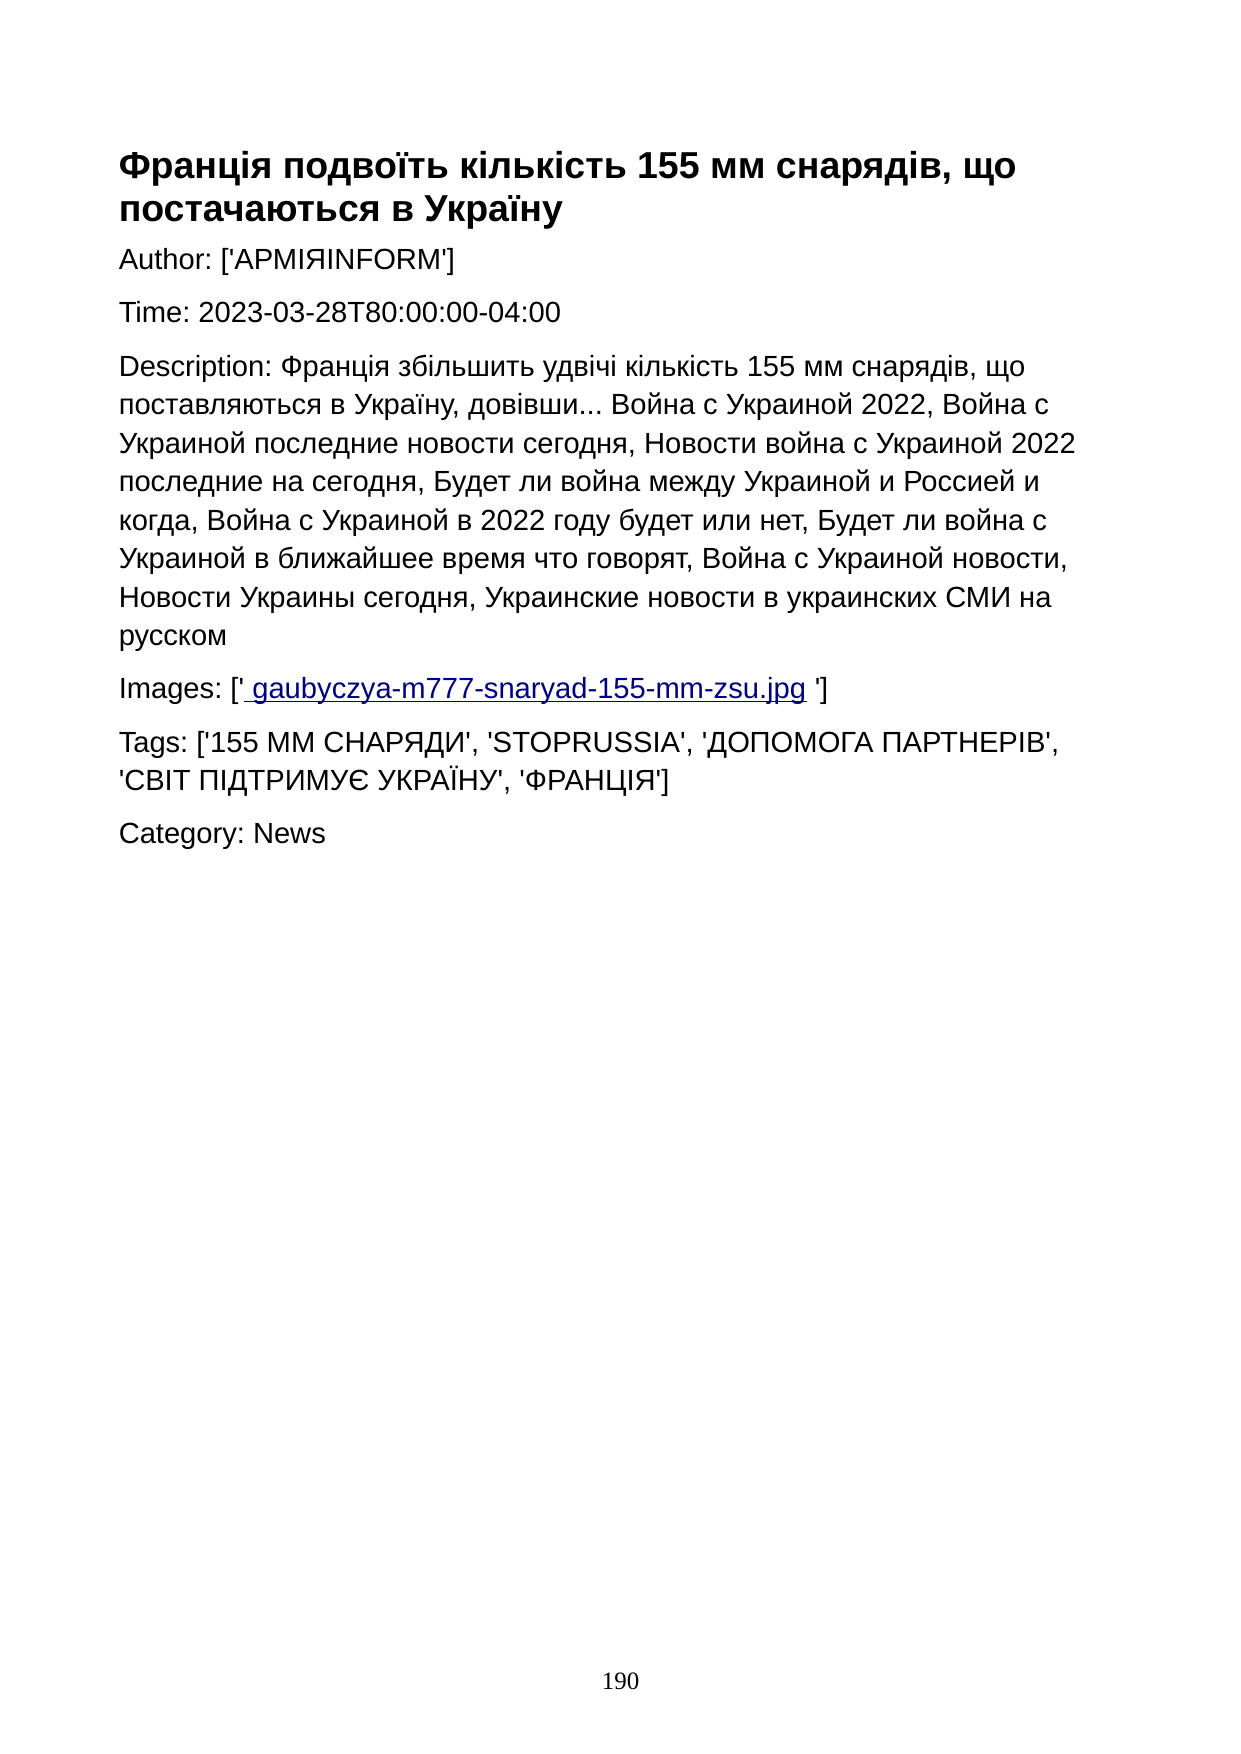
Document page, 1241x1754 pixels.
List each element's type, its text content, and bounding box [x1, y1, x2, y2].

text Description: Франція збільшить удвічі кількість 155 мм снарядів, що поставляються в Україну, довівши... Война с Украиной 2022, Война с Украиной последние новости сегодня, Новости война с Украиной 2022 последние на сегодня, Будет ли война между Украиной и Россией и когда, Война с Украиной в 2022 году будет или нет, Будет ли война с Украиной в ближайшее время что говорят, Война с Украиной новости, Новости Украины сегодня, Украинские новости в украинских СМИ на русском [118, 348, 1122, 652]
subtitle Франція подвоїть кількість 155 мм снарядів, що постачаються в Україну [118, 143, 1122, 230]
text Time: 2023-03-28T80:00:00-04:00 [118, 295, 1122, 329]
text Images: [' gaubyczya-m777-snaryad-155-mm-zsu.jpg '] [118, 671, 1122, 705]
text Author: ['АРМІЯINFORM'] [118, 242, 1122, 276]
text Tags: ['155 ММ СНАРЯДИ', 'STOPRUSSIA', 'ДОПОМОГА ПАРТНЕРІВ', 'СВІТ ПІДТРИМУЄ УКРАЇНУ', 'ФРАНЦІЯ'] [118, 724, 1122, 797]
text Category: News [118, 816, 1122, 850]
